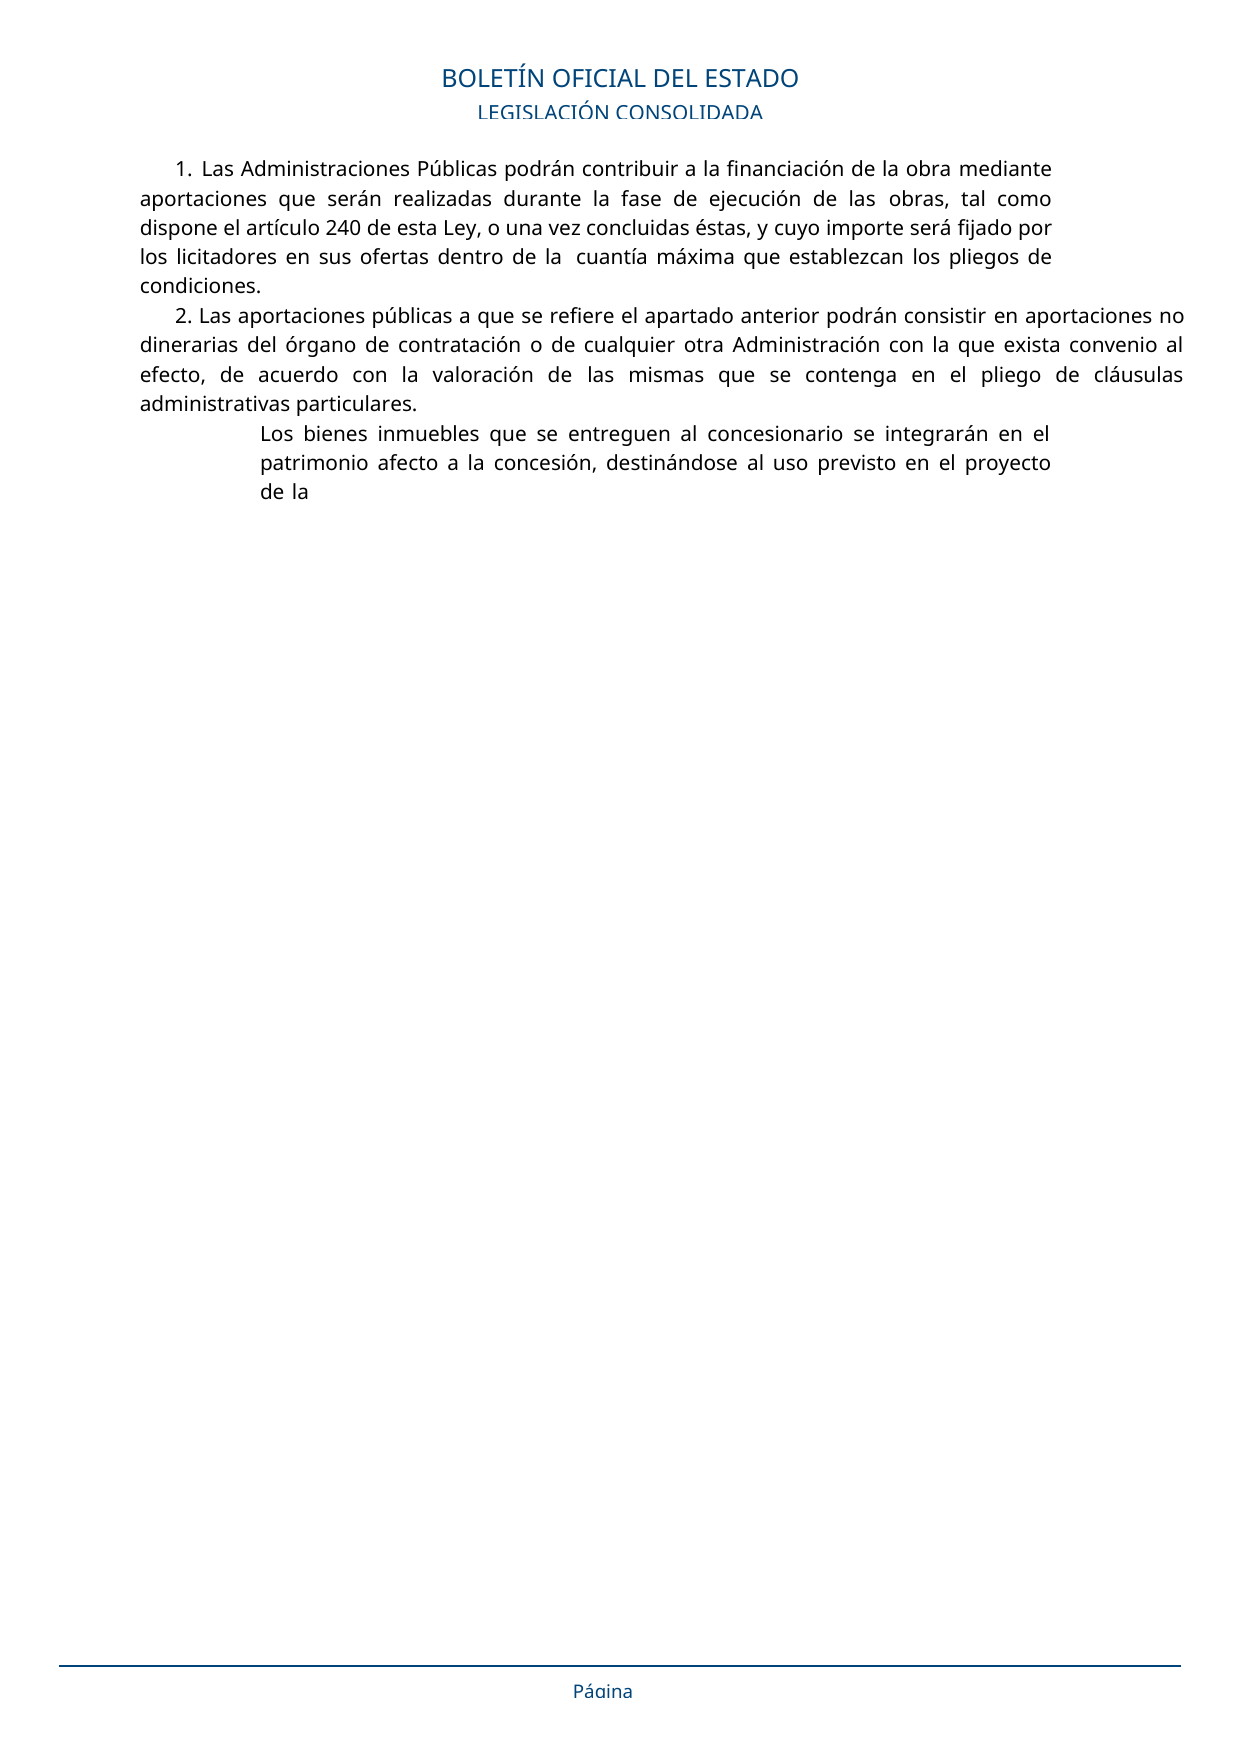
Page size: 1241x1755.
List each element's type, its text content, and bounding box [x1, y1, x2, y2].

list Las aportaciones públicas a que se refiere el apartado anterior podrán consistir en aportaciones no dinerarias del órgano de contratación o de cualquier otra Administración con la que exista convenio al efecto, de acuerdo con la valoración de las mismas que se contenga en el pliego de cláusulas administrativas particulares. [139, 301, 1184, 417]
list Las Administraciones Públicas podrán contribuir a la financiación de la obra mediante aportaciones que serán realizadas durante la fase de ejecución de las obras, tal como dispone el artículo 240 de esta Ley, o una vez concluidas éstas, y cuyo importe será fijado por los licitadores en sus ofertas dentro de la cuantía máxima que establezcan los pliegos de condiciones. [139, 154, 1052, 300]
text Los bienes inmuebles que se entreguen al concesionario se integrarán en el patrimonio afecto a la concesión, destinándose al uso previsto en el proyecto de la [260, 419, 1052, 506]
